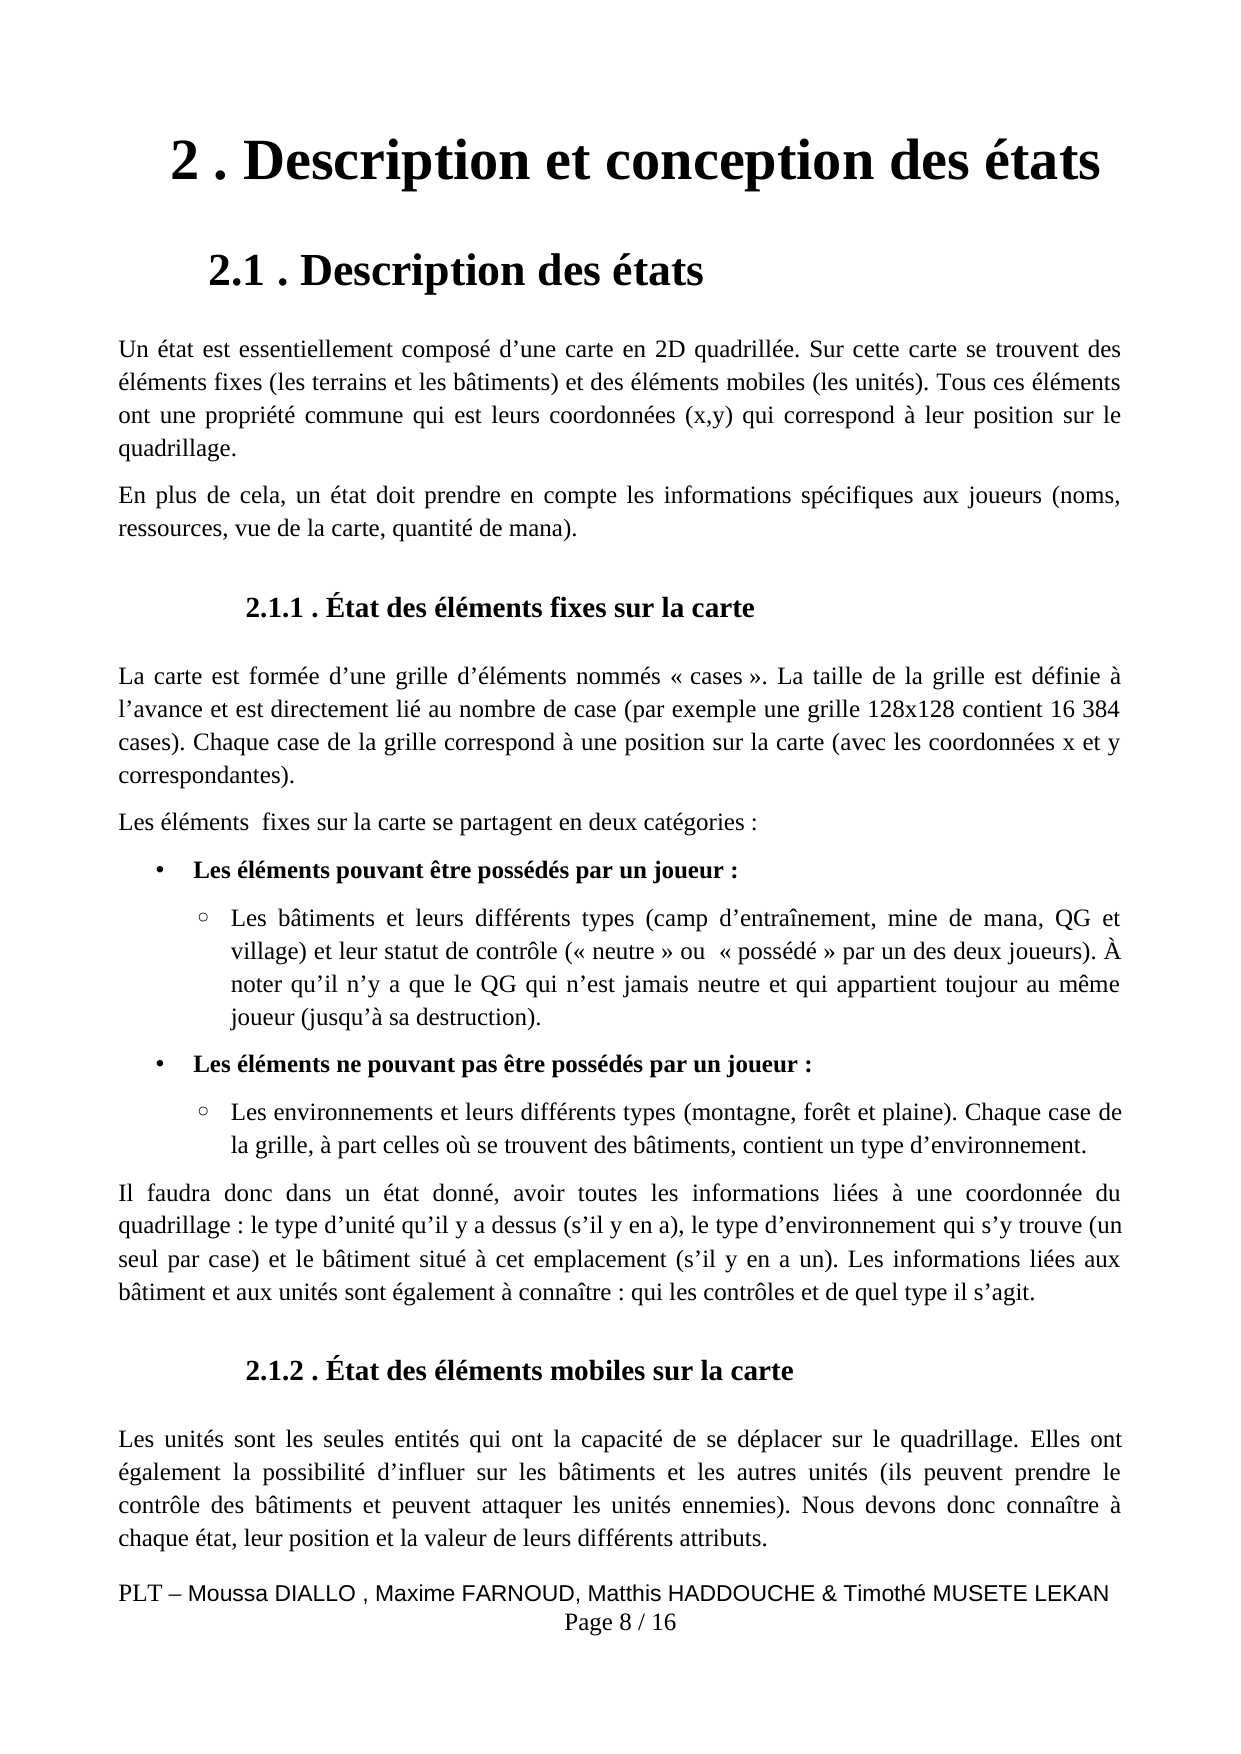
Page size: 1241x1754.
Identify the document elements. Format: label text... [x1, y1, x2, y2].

list Les bâtiments et leurs différents types (camp d’entraînement, mine de mana, QG et village) et leur statut de contrôle (« neutre » ou « possédé » par un des deux joueurs). À noter qu’il n’y a que le QG qui n’est jamais neutre et qui appartient toujour au même joueur (jusqu’à sa destruction). [193, 903, 1122, 1031]
text La carte est formée d’une grille d’éléments nommés « cases ». La taille de la grille est définie à l’avance et est directement lié au nombre de case (par exemple une grille 128x128 contient 16 384 cases). Chaque case de la grille correspond à une position sur la carte (avec les coordonnées x et y correspondantes). [118, 661, 1122, 789]
text En plus de cela, un état doit prendre en compte les informations spécifiques aux joueurs (noms, ressources, vue de la carte, quantité de mana). [118, 480, 1122, 542]
subtitle Description des états [197, 242, 1122, 295]
list Les environnements et leurs différents types (montagne, forêt et plaine). Chaque case de la grille, à part celles où se trouvent des bâtiments, contient un type d’environnement. [193, 1097, 1122, 1159]
text Les éléments fixes sur la carte se partagent en deux catégories : [118, 807, 1122, 836]
text Les unités sont les seules entités qui ont la capacité de se déplacer sur le quadrillage. Elles ont également la possibilité d’influer sur les bâtiments et les autres unités (ils peuvent prendre le contrôle des bâtiments et peuvent attaquer les unités ennemies). Nous devons donc connaître à chaque état, leur position et la valeur de leurs différents attributs. [118, 1424, 1122, 1552]
list Les éléments pouvant être possédés par un joueur : [156, 855, 1122, 884]
subtitle État des éléments mobiles sur la carte [238, 1353, 1122, 1387]
text Un état est essentiellement composé d’une carte en 2D quadrillée. Sur cette carte se trouvent des éléments fixes (les terrains et les bâtiments) et des éléments mobiles (les unités). Tous ces éléments ont une propriété commune qui est leurs coordonnées (x,y) qui correspond à leur position sur le quadrillage. [118, 334, 1122, 462]
subtitle Description et conception des états [155, 125, 1122, 192]
subtitle État des éléments fixes sur la carte [238, 590, 1122, 624]
list Les éléments ne pouvant pas être possédés par un joueur : [156, 1049, 1122, 1078]
text Il faudra donc dans un état donné, avoir toutes les informations liées à une coordonnée du quadrillage : le type d’unité qu’il y a dessus (s’il y en a), le type d’environnement qui s’y trouve (un seul par case) et le bâtiment situé à cet emplacement (s’il y en a un). Les informations liées aux bâtiment et aux unités sont également à connaître : qui les contrôles et de quel type il s’agit. [118, 1178, 1122, 1305]
